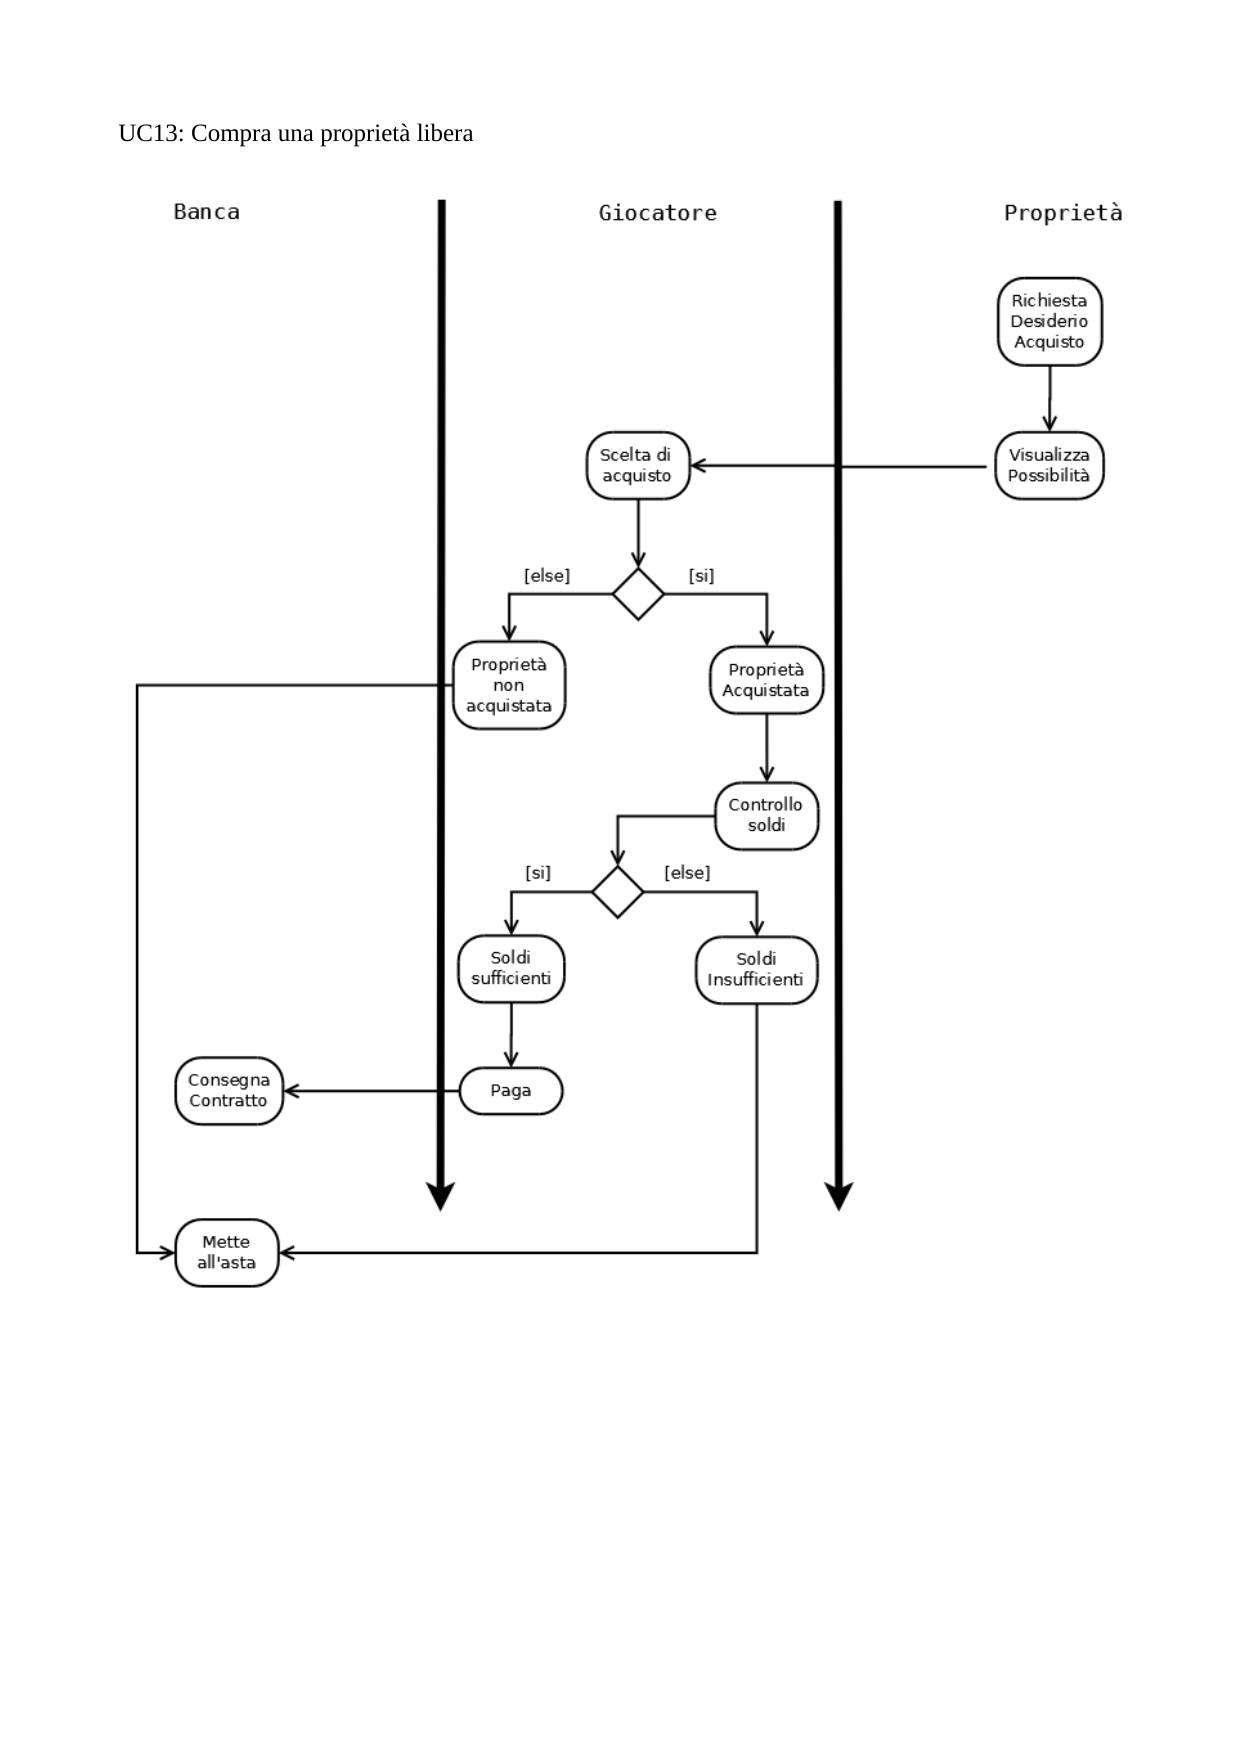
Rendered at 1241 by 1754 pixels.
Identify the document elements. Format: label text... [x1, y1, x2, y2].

picture [118, 196, 1123, 1289]
text UC13: Compra una proprietà libera [118, 118, 1122, 147]
